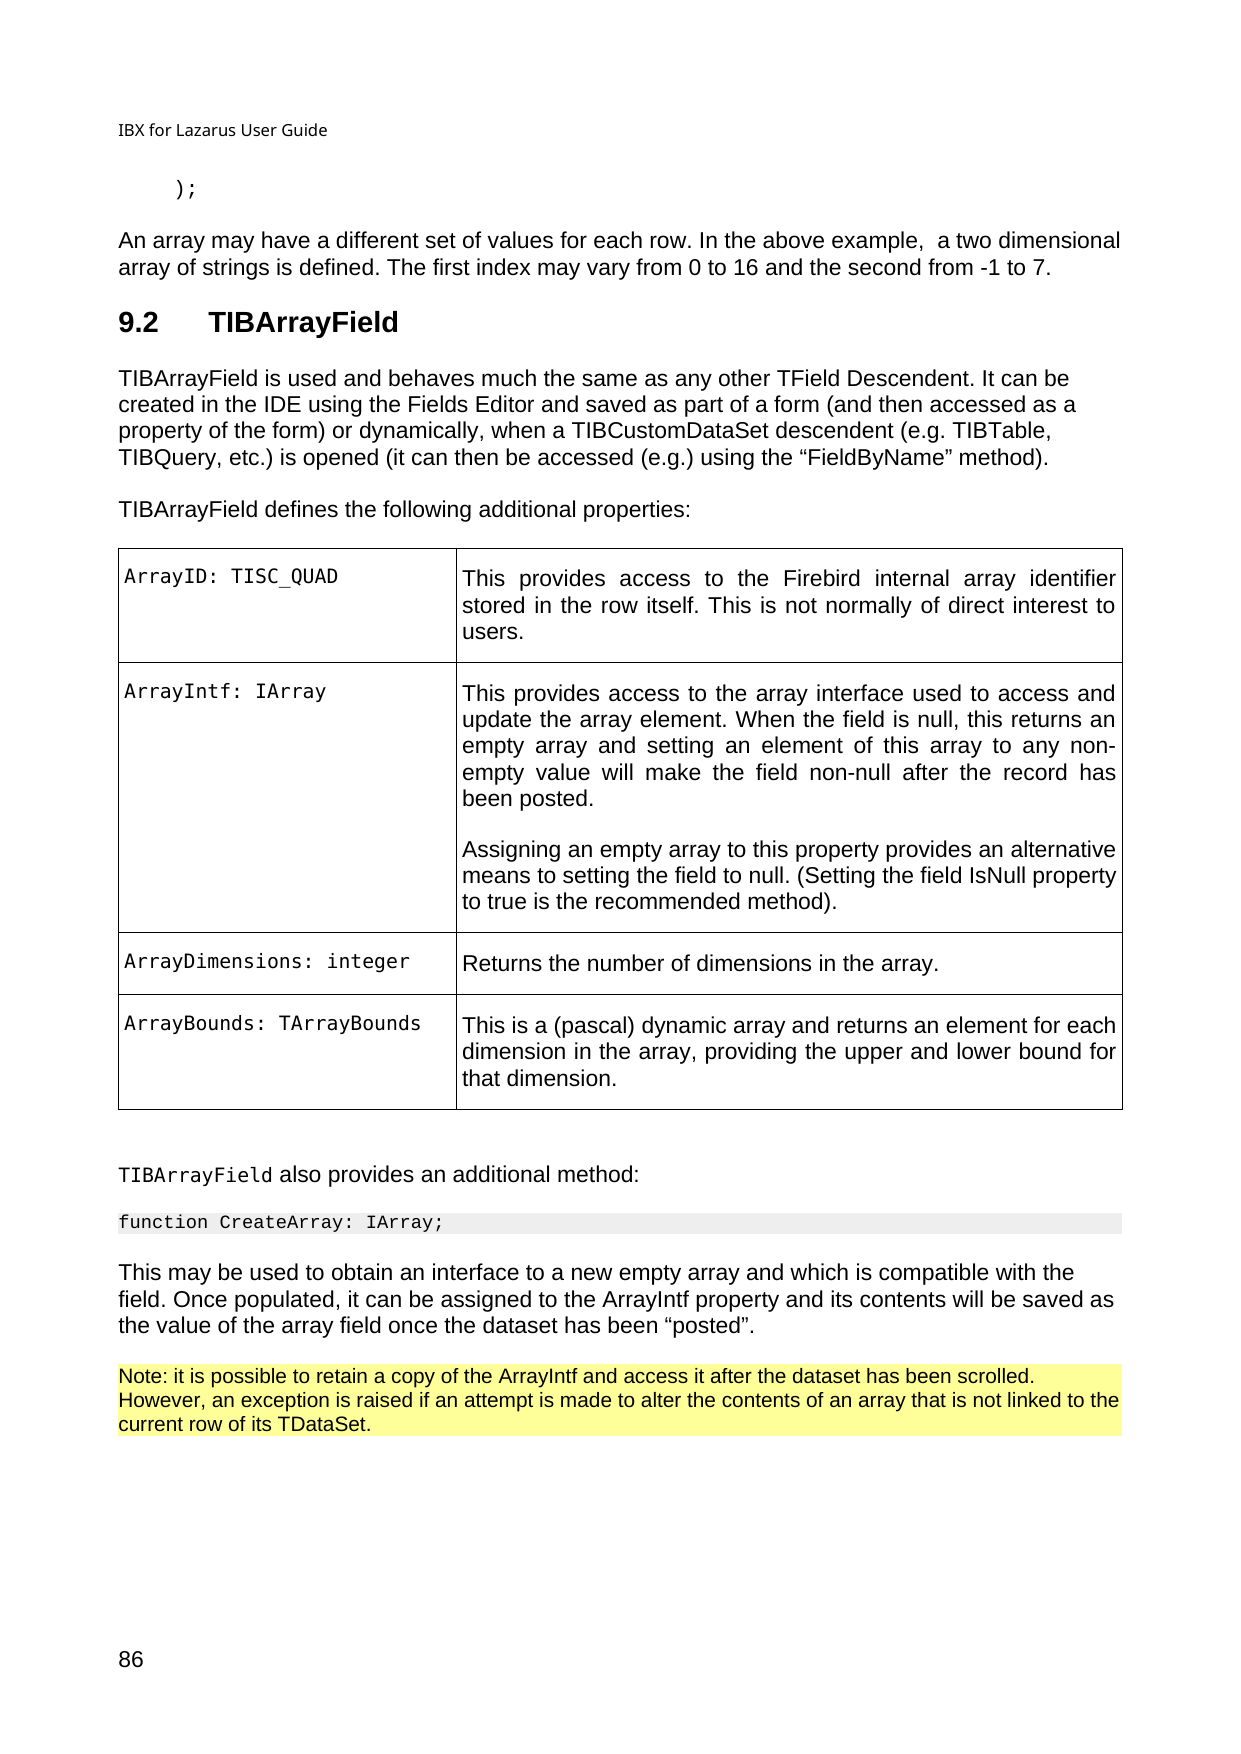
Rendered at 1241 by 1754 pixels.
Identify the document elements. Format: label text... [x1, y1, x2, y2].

text TIBArrayField also provides an additional method: [118, 1161, 1122, 1187]
text This may be used to obtain an interface to a new empty array and which is compatible with the field. Once populated, it can be assigned to the ArrayIntf property and its contents will be saved as the value of the array field once the dataset has been “posted”. [118, 1259, 1122, 1338]
text Note: it is possible to retain a copy of the ArrayIntf and access it after the dataset has been scrolled. However, an exception is raised if an attempt is made to alter the contents of an array that is not linked to the current row of its TDataSet. [118, 1364, 1122, 1436]
subtitle TIBArrayField [118, 306, 1122, 339]
table_cell ArrayBounds: TArrayBounds [119, 995, 456, 1109]
table_header ArrayID: TISC_QUAD [119, 549, 456, 662]
text ); [148, 178, 1122, 202]
table_cell Returns the number of dimensions in the array. [457, 933, 1122, 994]
table_cell ArrayDimensions: integer [119, 933, 456, 994]
text TIBArrayField defines the following additional properties: [118, 496, 1122, 522]
table_header This provides access to the Firebird internal array identifier stored in the row itself. This is not normally of direct interest to users. [457, 549, 1122, 662]
table_cell This is a (pascal) dynamic array and returns an element for each dimension in the array, providing the upper and lower bound for that dimension. [457, 995, 1122, 1109]
text function CreateArray: IArray; [118, 1213, 1122, 1234]
text An array may have a different set of values for each row. In the above example, a two dimensional array of strings is defined. The first index may vary from 0 to 16 and the second from -1 to 7. [118, 227, 1122, 280]
text TIBArrayField is used and behaves much the same as any other TField Descendent. It can be created in the IDE using the Fields Editor and saved as part of a form (and then accessed as a property of the form) or dynamically, when a TIBCustomDataSet descendent (e.g. TIBTable, TIBQuery, etc.) is opened (it can then be accessed (e.g.) using the “FieldByName” method). [118, 364, 1122, 470]
table_cell ArrayIntf: IArray [119, 663, 456, 932]
table_cell This provides access to the array interface used to access and update the array element. When the field is null, this returns an empty array and setting an element of this array to any non-empty value will make the field non-null after the record has been posted. Assigning an empty array to this property provides an alternative means to setting the field to null. (Setting the field IsNull property to true is the recommended method). [457, 663, 1122, 932]
